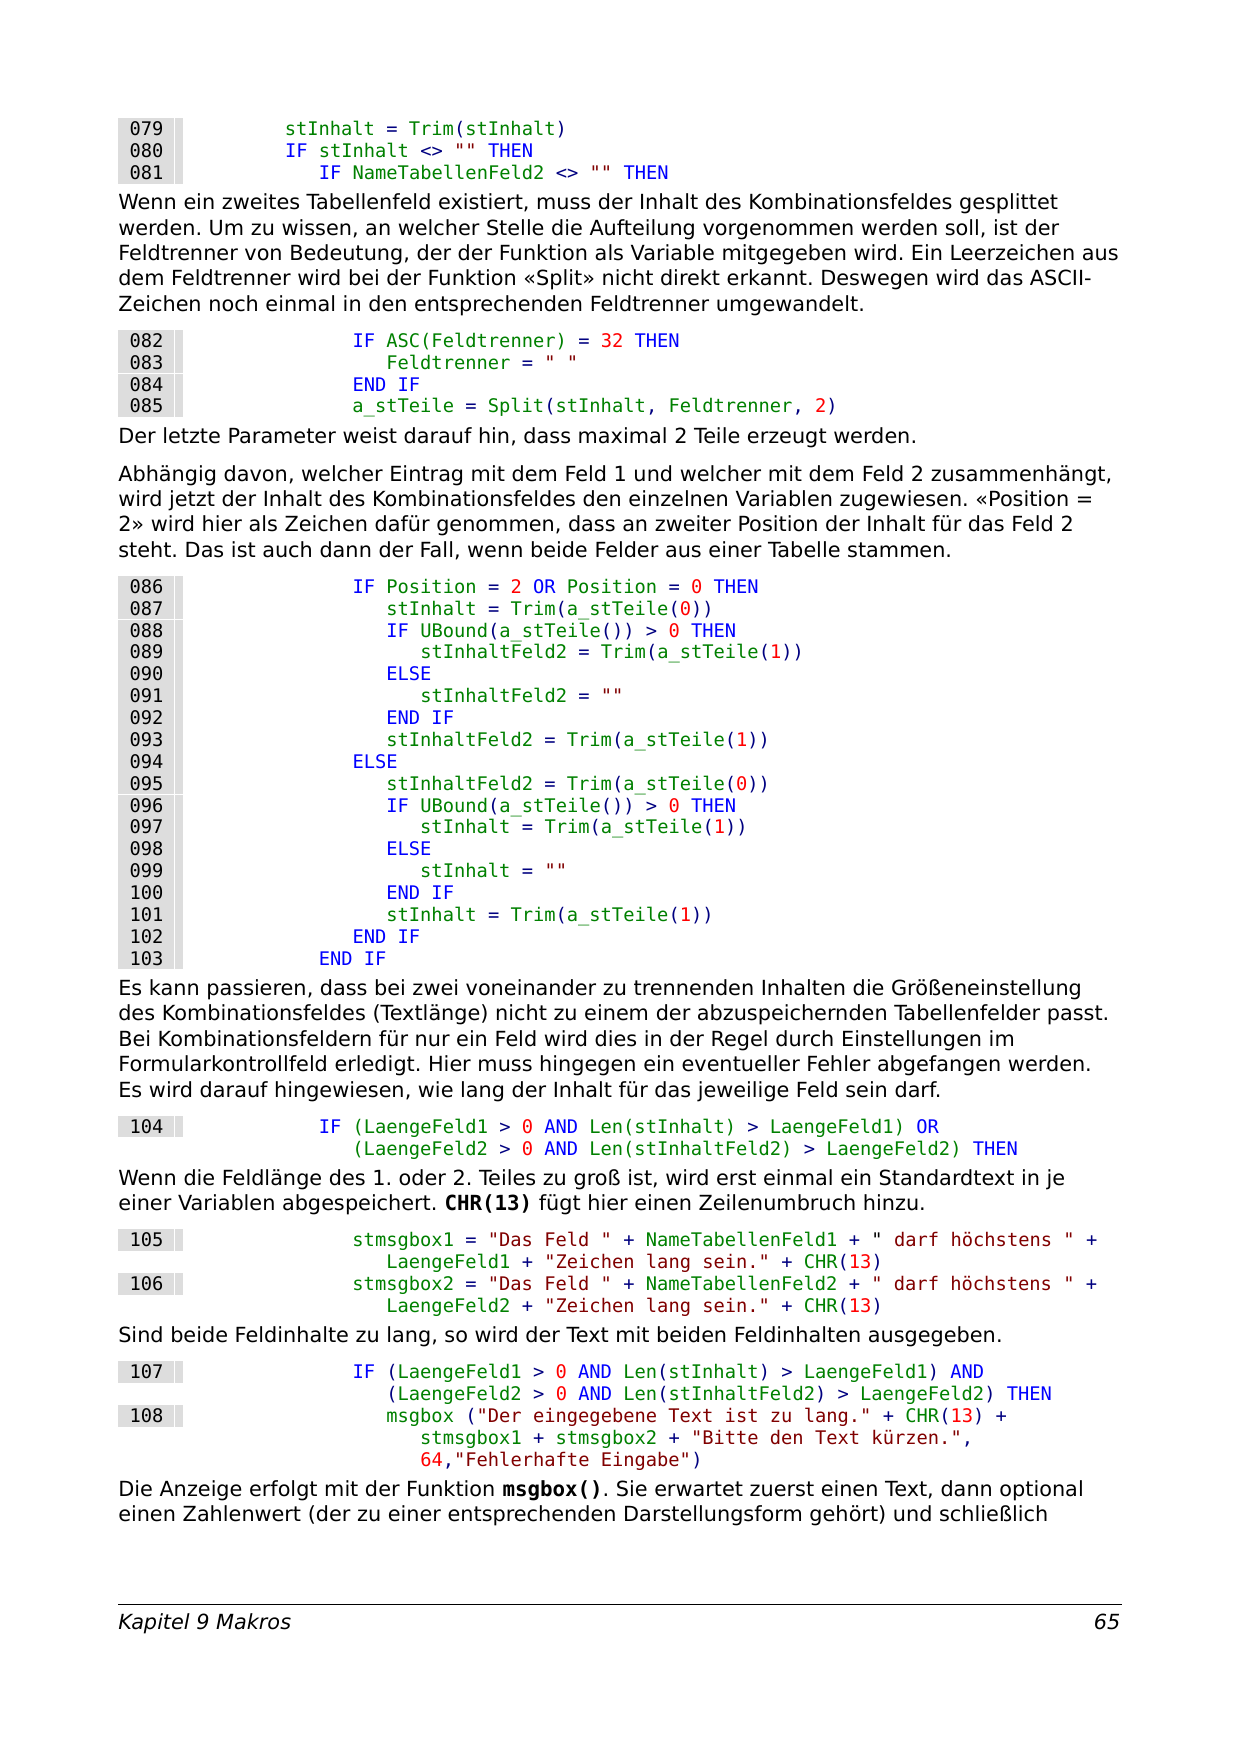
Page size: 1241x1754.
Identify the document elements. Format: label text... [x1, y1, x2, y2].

list END IF [183, 882, 1122, 904]
text Die Anzeige erfolgt mit der Funktion msgbox(). Sie erwartet zuerst einen Text, dann optional einen Zahlenwert (der zu einer entsprechenden Darstellungsform gehört) und schließlich [118, 1477, 1122, 1527]
list msgbox ("Der eingegebene Text ist zu lang." + CHR(13) + stmsgbox1 + stmsgbox2 + "Bitte den Text kürzen.", 64,"Fehlerhafte Eingabe") [118, 1405, 1122, 1470]
list ELSE [183, 751, 1122, 773]
list Feldtrenner = " " [183, 352, 1122, 373]
text Sind beide Feldinhalte zu lang, so wird der Text mit beiden Feldinhalten ausgegeben. [118, 1323, 1122, 1347]
text Der letzte Parameter weist darauf hin, dass maximal 2 Teile erzeugt werden. [118, 424, 1122, 448]
list IF UBound(a_stTeile()) > 0 THEN [118, 794, 1122, 816]
text Abhängig davon, welcher Eintrag mit dem Feld 1 und welcher mit dem Feld 2 zusammenhängt, wird jetzt der Inhalt des Kombinationsfeldes den einzelnen Variablen zugewiesen. «Position = 2» wird hier als Zeichen dafür genommen, dass an zweiter Position der Inhalt für das Feld 2 steht. Das ist auch dann der Fall, wenn beide Felder aus einer Tabelle stammen. [118, 462, 1122, 562]
text Wenn ein zweites Tabellenfeld existiert, muss der Inhalt des Kombinationsfeldes gesplittet werden. Um zu wissen, an welcher Stelle die Aufteilung vorgenommen werden soll, ist der Feldtrenner von Bedeutung, der der Funktion als Variable mitgegeben wird. Ein Leerzeichen aus dem Feldtrenner wird bei der Funktion «Split» nicht direkt erkannt. Deswegen wird das ASCII-Zeichen noch einmal in den entsprechenden Feldtrenner umgewandelt. [118, 190, 1122, 316]
list a_stTeile = Split(stInhalt, Feldtrenner, 2) [183, 395, 1122, 417]
list ELSE [183, 838, 1122, 860]
text Es kann passieren, dass bei zwei voneinander zu trennenden Inhalten die Größeneinstellung des Kombinationsfeldes (Textlänge) nicht zu einem der abzuspeichernden Tabellenfelder passt. Bei Kombinationsfeldern für nur ein Feld wird dies in der Regel durch Einstellungen im Formularkontrollfeld erledigt. Hier muss hingegen ein eventueller Fehler abgefangen werden. Es wird darauf hingewiesen, wie lang der Inhalt für das jeweilige Feld sein darf. [118, 976, 1122, 1102]
list END IF [183, 948, 1122, 969]
list stmsgbox2 = "Das Feld " + NameTabellenFeld2 + " darf höchstens " + LaengeFeld2 + "Zeichen lang sein." + CHR(13) [118, 1273, 1122, 1317]
list stInhaltFeld2 = Trim(a_stTeile(0)) [183, 773, 1122, 794]
list IF NameTabellenFeld2 <> "" THEN [183, 162, 1122, 184]
list END IF [183, 926, 1122, 948]
list stInhalt = Trim(a_stTeile(0)) [183, 598, 1122, 619]
list stInhalt = Trim(a_stTeile(1)) [183, 816, 1122, 838]
list IF (LaengeFeld1 > 0 AND Len(stInhalt) > LaengeFeld1) OR (LaengeFeld2 > 0 AND Len(stInhaltFeld2) > LaengeFeld2) THEN [118, 1116, 1122, 1159]
list IF (LaengeFeld1 > 0 AND Len(stInhalt) > LaengeFeld1) AND (LaengeFeld2 > 0 AND Len(stInhaltFeld2) > LaengeFeld2) THEN [118, 1361, 1122, 1405]
list IF stInhalt <> "" THEN [183, 140, 1122, 162]
list stmsgbox1 = "Das Feld " + NameTabellenFeld1 + " darf höchstens " + LaengeFeld1 + "Zeichen lang sein." + CHR(13) [118, 1229, 1122, 1273]
list stInhalt = "" [183, 860, 1122, 882]
list stInhaltFeld2 = Trim(a_stTeile(1)) [183, 729, 1122, 751]
list stInhalt = Trim(stInhalt) [183, 118, 1122, 140]
list IF Position = 2 OR Position = 0 THEN [183, 576, 1122, 598]
list END IF [118, 373, 1122, 395]
text Wenn die Feldlänge des 1. oder 2. Teiles zu groß ist, wird erst einmal ein Standardtext in je einer Variablen abgespeichert. CHR(13) fügt hier einen Zeilenumbruch hinzu. [118, 1166, 1122, 1216]
list stInhaltFeld2 = "" [183, 685, 1122, 707]
list ELSE [183, 663, 1122, 685]
list IF ASC(Feldtrenner) = 32 THEN [183, 330, 1122, 352]
list stInhalt = Trim(a_stTeile(1)) [183, 904, 1122, 926]
list IF UBound(a_stTeile()) > 0 THEN [118, 619, 1122, 641]
list stInhaltFeld2 = Trim(a_stTeile(1)) [183, 641, 1122, 663]
list END IF [183, 707, 1122, 729]
